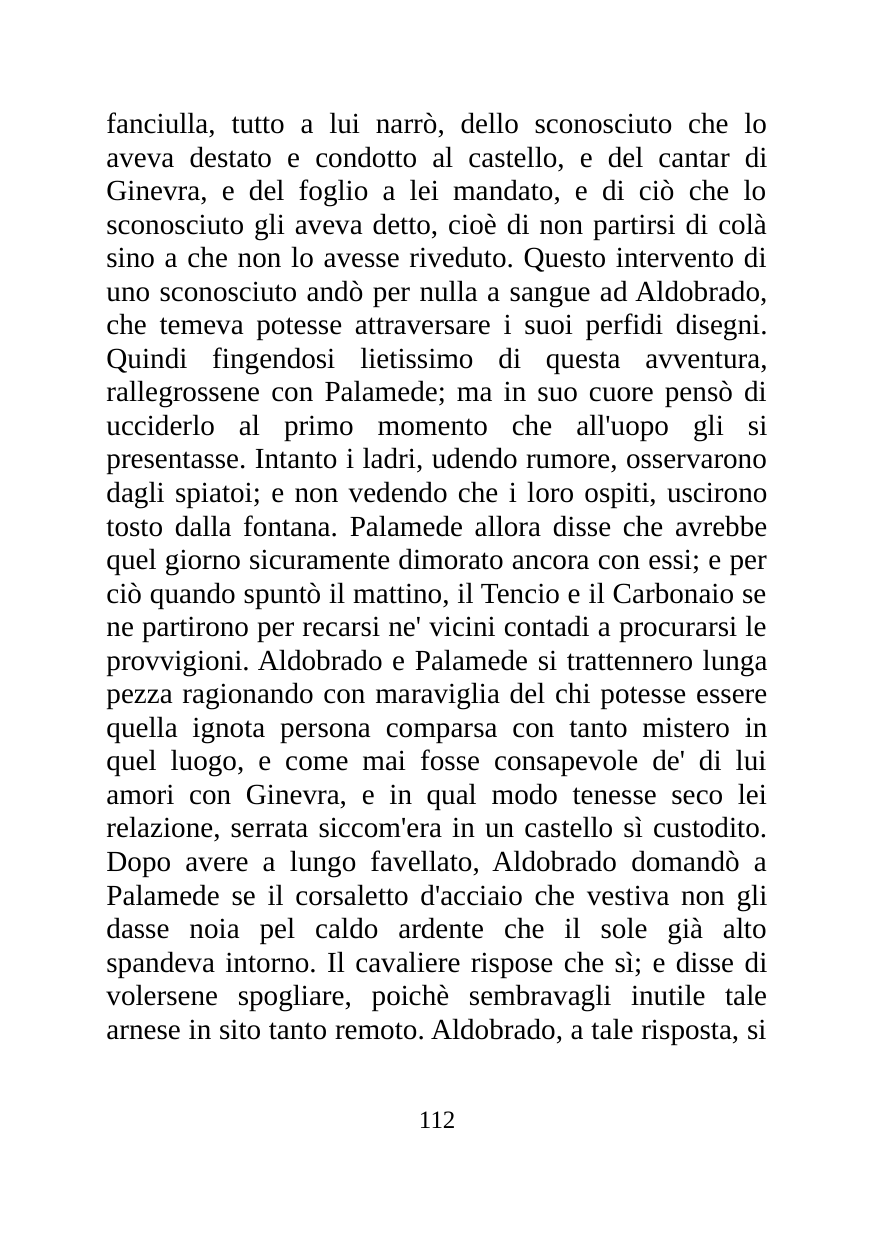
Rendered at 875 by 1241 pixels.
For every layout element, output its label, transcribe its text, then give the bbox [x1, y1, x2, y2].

text fanciulla, tutto a lui narrò, dello sconosciuto che lo aveva destato e condotto al castello, e del cantar di Ginevra, e del foglio a lei mandato, e di ciò che lo sconosciuto gli aveva detto, cioè di non partirsi di colà sino a che non lo avesse riveduto. Questo intervento di uno sconosciuto andò per nulla a sangue ad Aldobrado, che temeva potesse attraversare i suoi perfidi disegni. Quindi fingendosi lietissimo di questa avventura, rallegrossene con Palamede; ma in suo cuore pensò di ucciderlo al primo momento che all'uopo gli si presentasse. Intanto i ladri, udendo rumore, osservarono dagli spiatoi; e non vedendo che i loro ospiti, uscirono tosto dalla fontana. Palamede allora disse che avrebbe quel giorno sicuramente dimorato ancora con essi; e per ciò quando spuntò il mattino, il Tencio e il Carbonaio se ne partirono per recarsi ne' vicini contadi a procurarsi le provvigioni. Aldobrado e Palamede si trattennero lunga pezza ragionando con maraviglia del chi potesse essere quella ignota persona comparsa con tanto mistero in quel luogo, e come mai fosse consapevole de' di lui amori con Ginevra, e in qual modo tenesse seco lei relazione, serrata siccom'era in un castello sì custodito. Dopo avere a lungo favellato, Aldobrado domandò a Palamede se il corsaletto d'acciaio che vestiva non gli dasse noia pel caldo ardente che il sole già alto spandeva intorno. Il cavaliere rispose che sì; e disse di volersene spogliare, poichè sembravagli inutile tale arnese in sito tanto remoto. Aldobrado, a tale risposta, si [106, 106, 768, 1045]
